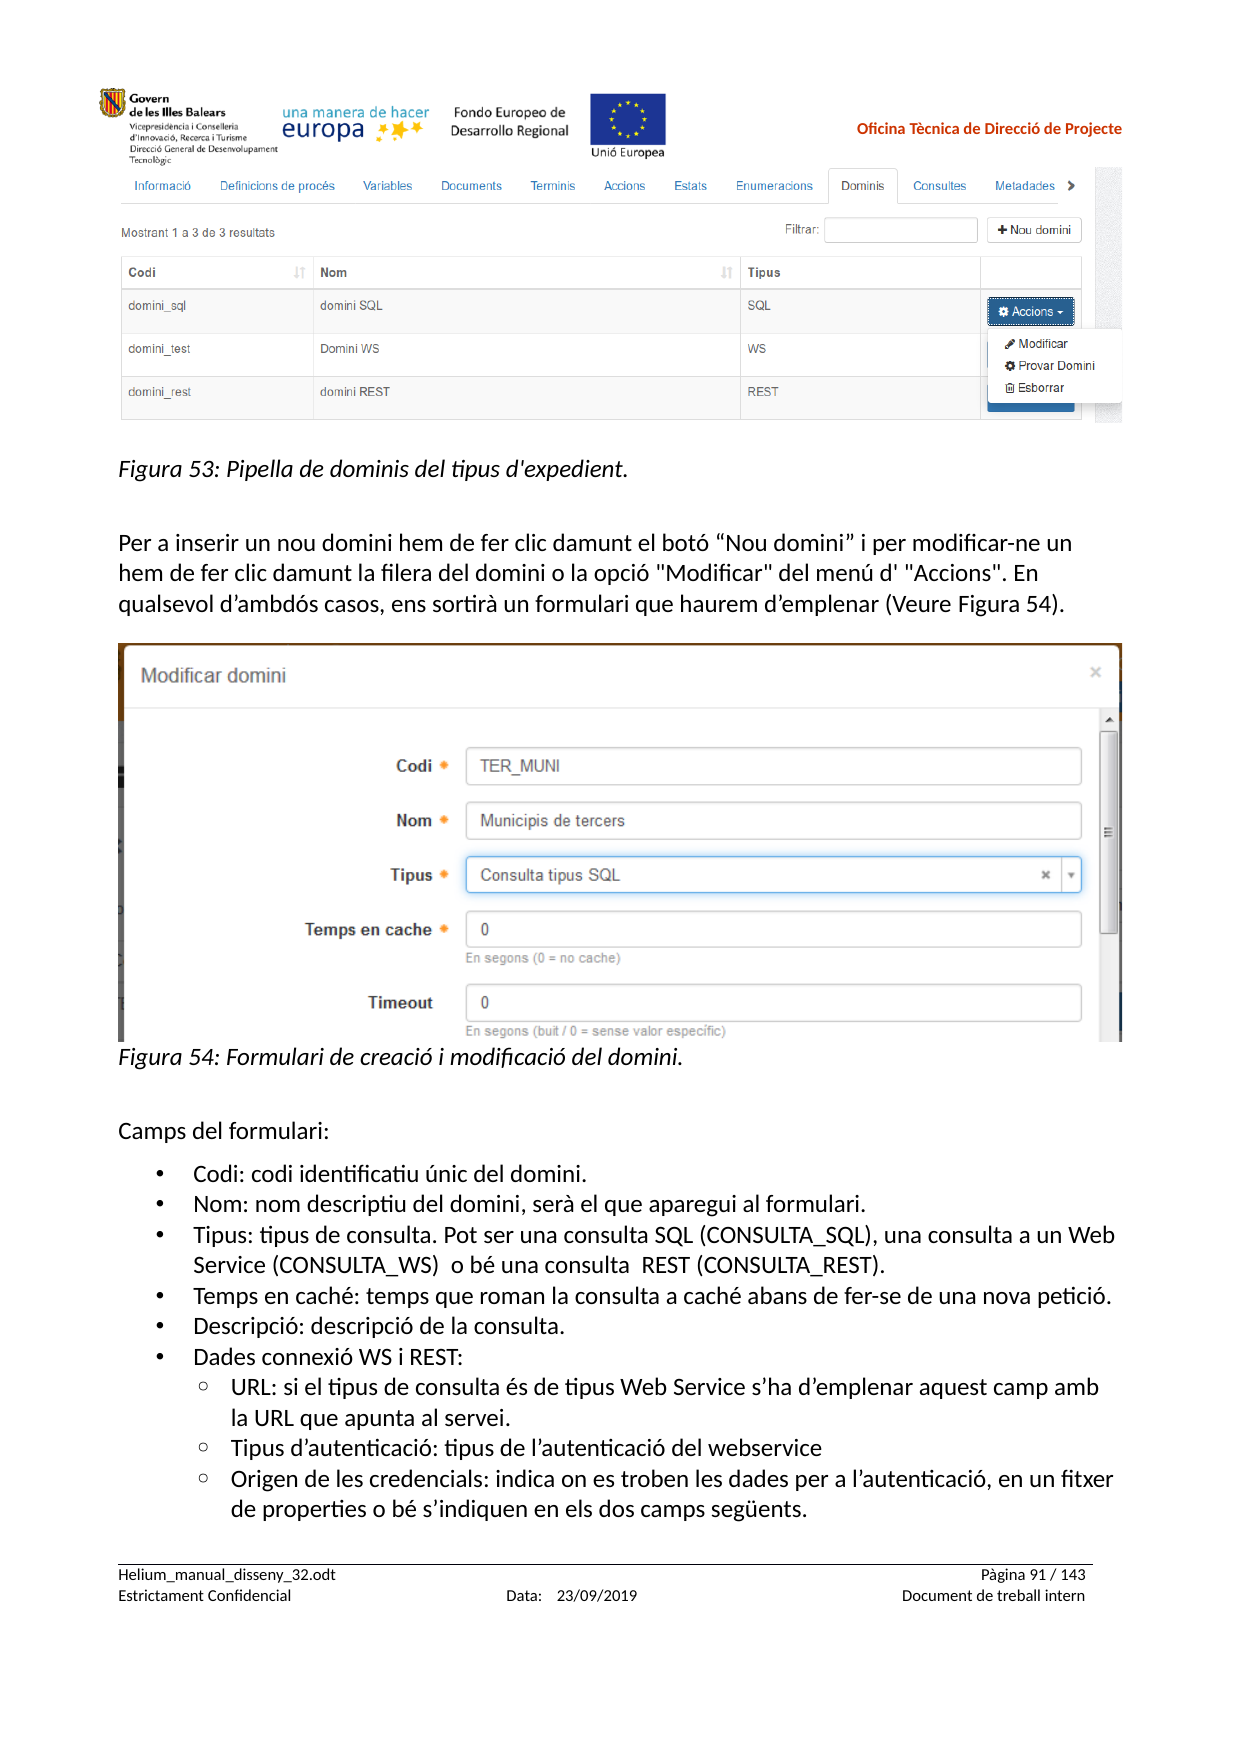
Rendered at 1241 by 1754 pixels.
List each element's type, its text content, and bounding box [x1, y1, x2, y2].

picture [118, 643, 1123, 1042]
list URL: si el tipus de consulta és de tipus Web Service s’ha d’emplenar aquest camp amb la URL que apunta al servei. [193, 1371, 1122, 1432]
list Tipus: tipus de consulta. Pot ser una consulta SQL (CONSULTA_SQL), una consulta a un Web Service (CONSULTA_WS) o bé una consulta REST (CONSULTA_REST). [156, 1219, 1122, 1280]
picture [99, 87, 668, 166]
list Tipus d’autenticació: tipus de l’autenticació del webservice [193, 1432, 1122, 1463]
text Camps del formulari: [118, 1115, 1122, 1145]
text Per a inserir un nou domini hem de fer clic damunt el botó “Nou domini” i per modificar-ne un hem de fer clic damunt la filera del domini o la opció "Modificar" del menú d' "Accions". En qualsevol d’ambdós casos, ens sortirà un formulari que haurem d’emplenar (Veure Figura 54). [118, 527, 1122, 618]
list Nom: nom descriptiu del domini, serà el que aparegui al formulari. [156, 1188, 1122, 1219]
list Codi: codi identificatiu únic del domini. [156, 1158, 1122, 1188]
list Dades connexió WS i REST: [156, 1341, 1122, 1371]
text Figura 53: Pipella de dominis del tipus d'expedient. [118, 423, 1122, 484]
picture [118, 167, 1123, 423]
text Figura 54: Formulari de creació i modificació del domini. [118, 1042, 1122, 1072]
list Temps en caché: temps que roman la consulta a caché abans de fer-se de una nova petició. [156, 1280, 1122, 1310]
list Origen de les credencials: indica on es troben les dades per a l’autenticació, en un fitxer de properties o bé s’indiquen en els dos camps següents. [193, 1463, 1122, 1524]
list Descripció: descripció de la consulta. [156, 1310, 1122, 1341]
